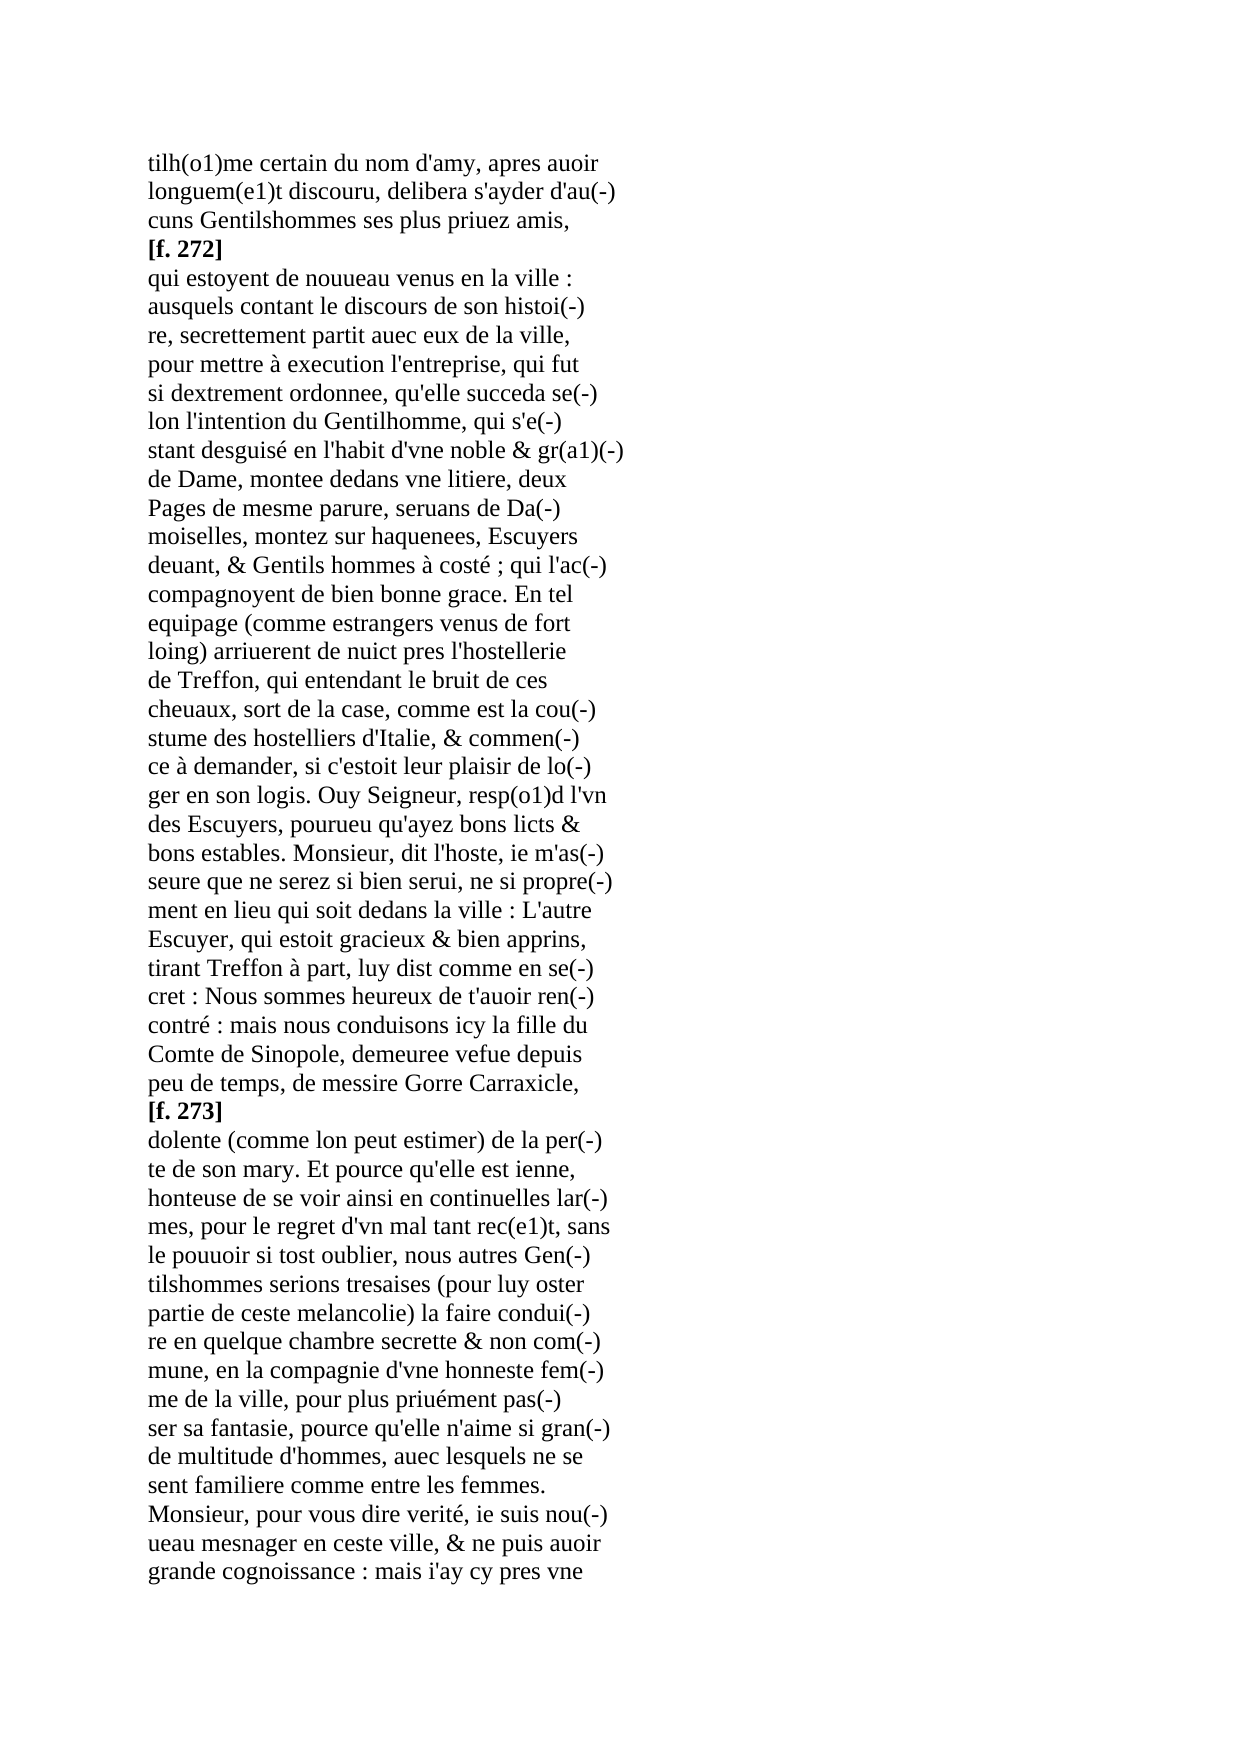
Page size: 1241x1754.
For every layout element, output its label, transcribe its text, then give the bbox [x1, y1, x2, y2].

text tilh(o1)me certain du nom d'amy, apres auoir longuem(e1)t discouru, delibera s'ayder d'au(-) cuns Gentilshommes ses plus priuez amis, [f. 272] qui estoyent de nouueau venus en la ville : ausquels contant le discours de son histoi(-) re, secrettement partit auec eux de la ville, pour mettre à execution l'entreprise, qui fut si dextrement ordonnee, qu'elle succeda se(-) lon l'intention du Gentilhomme, qui s'e(-) stant desguisé en l'habit d'vne noble & gr(a1)(-) de Dame, montee dedans vne litiere, deux Pages de mesme parure, seruans de Da(-) moiselles, montez sur haquenees, Escuyers deuant, & Gentils hommes à costé ; qui l'ac(-) compagnoyent de bien bonne grace. En tel equipage (comme estrangers venus de fort loing) arriuerent de nuict pres l'hostellerie de Treffon, qui entendant le bruit de ces cheuaux, sort de la case, comme est la cou(-) stume des hostelliers d'Italie, & commen(-) ce à demander, si c'estoit leur plaisir de lo(-) ger en son logis. Ouy Seigneur, resp(o1)d l'vn des Escuyers, pourueu qu'ayez bons licts & bons estables. Monsieur, dit l'hoste, ie m'as(-) seure que ne serez si bien serui, ne si propre(-) ment en lieu qui soit dedans la ville : L'autre Escuyer, qui estoit gracieux & bien apprins, tirant Treffon à part, luy dist comme en se(-) cret : Nous sommes heureux de t'auoir ren(-) contré : mais nous conduisons icy la fille du Comte de Sinopole, demeuree vefue depuis peu de temps, de messire Gorre Carraxicle, [f. 273] dolente (comme lon peut estimer) de la per(-) te de son mary. Et pource qu'elle est ienne, honteuse de se voir ainsi en continuelles lar(-) mes, pour le regret d'vn mal tant rec(e1)t, sans le pouuoir si tost oublier, nous autres Gen(-) tilshommes serions tresaises (pour luy oster partie de ceste melancolie) la faire condui(-) re en quelque chambre secrette & non com(-) mune, en la compagnie d'vne honneste fem(-) me de la ville, pour plus priuément pas(-) ser sa fantasie, pource qu'elle n'aime si gran(-) de multitude d'hommes, auec lesquels ne se sent familiere comme entre les femmes. Monsieur, pour vous dire verité, ie suis nou(-) ueau mesnager en ceste ville, & ne puis auoir grande cognoissance : mais i'ay cy pres vne [148, 148, 1093, 1585]
